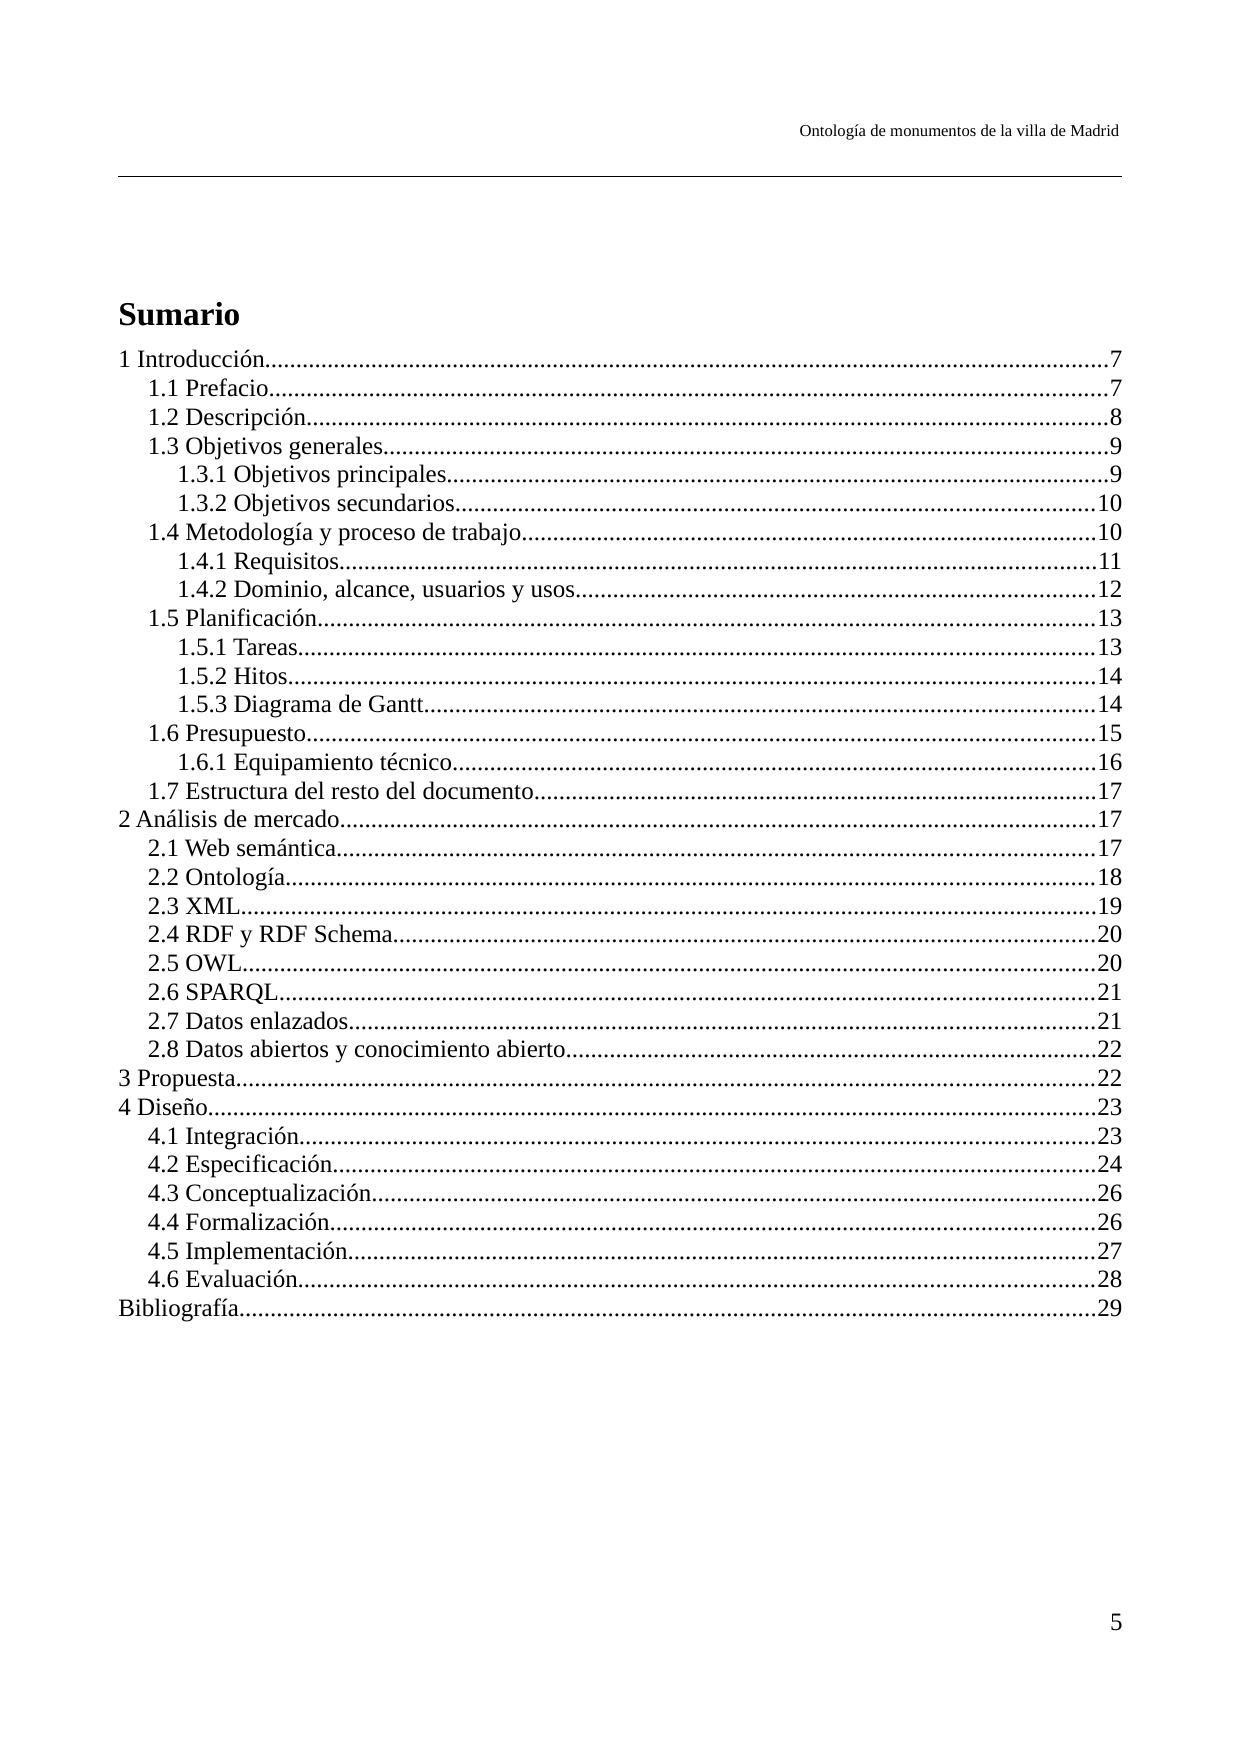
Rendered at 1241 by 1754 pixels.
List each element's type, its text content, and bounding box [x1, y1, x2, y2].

text 2 Análisis de mercado 17 [118, 804, 1122, 833]
text 4.1 Integración 23 [148, 1121, 1122, 1149]
text 1.5.1 Tareas 13 [177, 632, 1122, 661]
text 1.6 Presupuesto 15 [148, 718, 1122, 747]
text 1.4.1 Requisitos 11 [177, 546, 1122, 574]
text 1.3.1 Objetivos principales 9 [177, 459, 1122, 488]
text 1.5.3 Diagrama de Gantt 14 [177, 689, 1122, 718]
text 1.1 Prefacio 7 [148, 373, 1122, 402]
text 2.2 Ontología 18 [148, 862, 1122, 891]
text 1.4.2 Dominio, alcance, usuarios y usos 12 [177, 574, 1122, 603]
text 4.2 Especificación 24 [148, 1149, 1122, 1178]
text 2.7 Datos enlazados 21 [148, 1006, 1122, 1034]
text 2.4 RDF y RDF Schema 20 [148, 919, 1122, 948]
text 3 Propuesta 22 [118, 1063, 1122, 1092]
subtitle Sumario [118, 294, 1122, 332]
text 4 Diseño 23 [118, 1092, 1122, 1121]
text 2.1 Web semántica 17 [148, 833, 1122, 862]
text 1.2 Descripción 8 [148, 402, 1122, 431]
text 1 Introducción 7 [118, 344, 1122, 373]
text 4.4 Formalización 26 [148, 1207, 1122, 1236]
text 2.5 OWL 20 [148, 948, 1122, 977]
text 2.6 SPARQL 21 [148, 977, 1122, 1006]
text 1.7 Estructura del resto del documento 17 [148, 776, 1122, 804]
text 1.5.2 Hitos 14 [177, 661, 1122, 689]
text 1.4 Metodología y proceso de trabajo 10 [148, 517, 1122, 546]
text 2.3 XML 19 [148, 891, 1122, 919]
text 2.8 Datos abiertos y conocimiento abierto 22 [148, 1034, 1122, 1063]
text 1.5 Planificación 13 [148, 603, 1122, 632]
text 4.5 Implementación 27 [148, 1236, 1122, 1264]
text 1.3 Objetivos generales 9 [148, 431, 1122, 459]
text Bibliografía 29 [118, 1293, 1122, 1322]
text 1.3.2 Objetivos secundarios 10 [177, 488, 1122, 517]
text 1.6.1 Equipamiento técnico 16 [177, 747, 1122, 776]
text 4.6 Evaluación 28 [148, 1264, 1122, 1293]
text 4.3 Conceptualización 26 [148, 1178, 1122, 1207]
